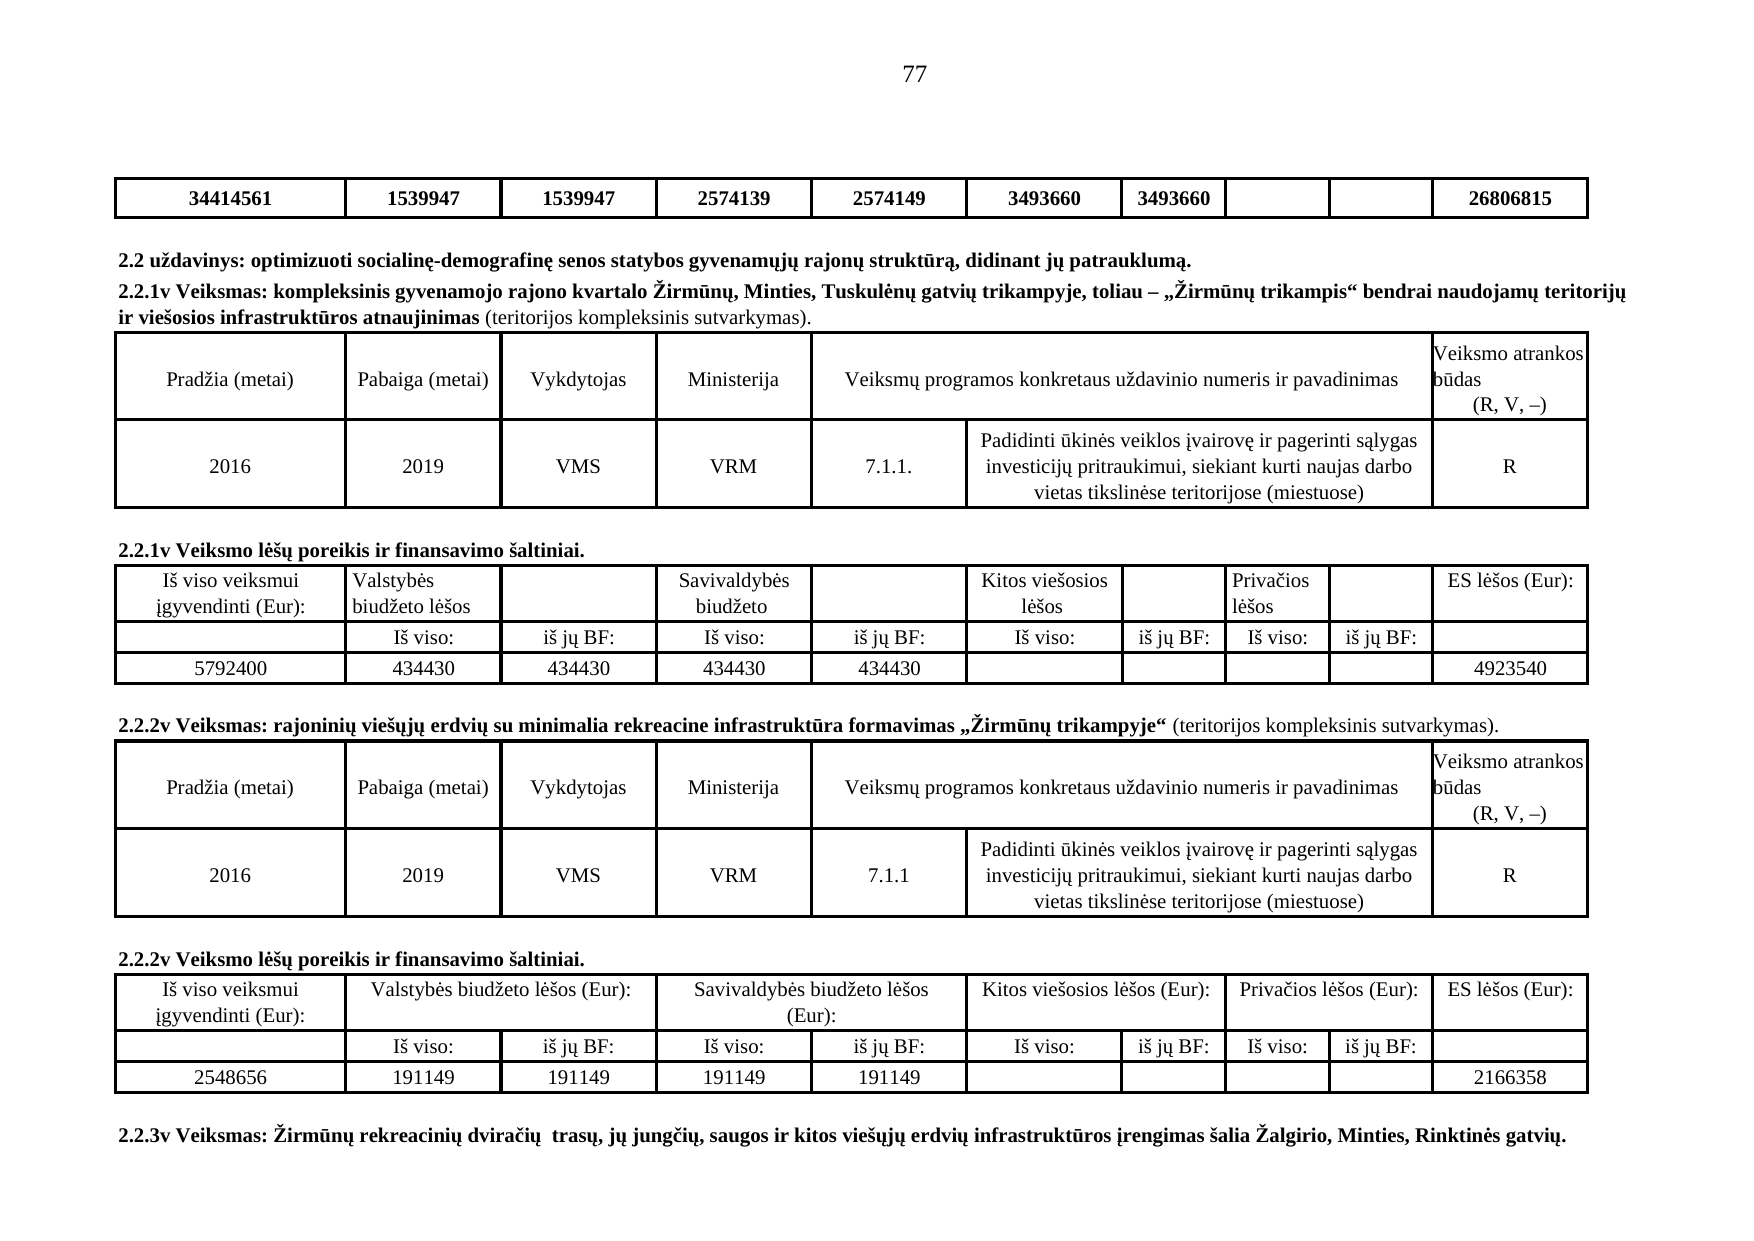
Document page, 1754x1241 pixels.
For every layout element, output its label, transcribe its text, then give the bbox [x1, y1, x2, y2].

table_header Veiksmo atrankos būdas (R, V, –) [1434, 743, 1586, 827]
table_header [503, 567, 655, 620]
table_cell iš jų BF: [503, 1032, 655, 1060]
table_header Ministerija [658, 334, 810, 418]
table_header Vykdytojas [503, 743, 655, 827]
table_cell 7.1.1. [813, 421, 965, 506]
table_cell 2574149 [813, 180, 965, 216]
table_cell Padidinti ūkinės veiklos įvairovę ir pagerinti sąlygas investicijų pritraukimui, siekiant kurti naujas darbo vietas tikslinėse teritorijose (miestuose) [968, 830, 1431, 914]
text 2.2.1v Veiksmas: kompleksinis gyvenamojo rajono kvartalo Žirmūnų, Minties, Tuskulėnų gatvių trikampyje, toliau – „Žirmūnų trikampis“ bendrai naudojamų teritorijų ir viešosios infrastruktūros atnaujinimas (teritorijos kompleksinis sutvarkymas). [118, 279, 1636, 329]
table_cell 7.1.1 [813, 830, 965, 914]
table_header Pradžia (metai) [117, 743, 344, 827]
table_header Iš viso veiksmui įgyvendinti (Eur): [117, 567, 344, 620]
table_cell [1331, 1063, 1431, 1091]
table_cell [1434, 623, 1586, 651]
table_cell [968, 1063, 1120, 1091]
table_header ES lėšos (Eur): [1434, 976, 1586, 1029]
table_header Privačios lėšos [1227, 567, 1328, 620]
table_header Veiksmų programos konkretaus uždavinio numeris ir pavadinimas [813, 743, 1431, 827]
table_header [1124, 567, 1224, 620]
table_cell iš jų BF: [1331, 623, 1431, 651]
table_cell 26806815 [1434, 180, 1586, 216]
table_header Pradžia (metai) [117, 334, 344, 418]
table_cell [117, 1032, 344, 1060]
table_cell Iš viso: [968, 1032, 1120, 1060]
table_header Pabaiga (metai) [347, 743, 499, 827]
table_cell iš jų BF: [813, 623, 965, 651]
table_cell [117, 623, 344, 651]
table_cell 434430 [503, 654, 655, 682]
table_cell iš jų BF: [1331, 1032, 1431, 1060]
table_cell VRM [658, 421, 810, 506]
table_cell 2019 [347, 830, 499, 914]
table_cell R [1434, 421, 1586, 506]
table_cell R [1434, 830, 1586, 914]
table_header Kitos viešosios lėšos [968, 567, 1121, 620]
text 2.2.2v Veiksmo lėšų poreikis ir finansavimo šaltiniai. [118, 946, 1636, 971]
table_header Kitos viešosios lėšos (Eur): [968, 976, 1224, 1029]
table_cell 2016 [117, 421, 344, 506]
table_cell [1434, 1032, 1586, 1060]
table_cell 2574139 [658, 180, 810, 216]
table_header ES lėšos (Eur): [1434, 567, 1586, 620]
table_cell 34414561 [117, 180, 344, 216]
text 2.2.1v Veiksmo lėšų poreikis ir finansavimo šaltiniai. [118, 538, 1636, 562]
text 2.2.2v Veiksmas: rajoninių viešųjų erdvių su minimalia rekreacine infrastruktūra formavimas „Žirmūnų trikampyje“ (teritorijos kompleksinis sutvarkymas). [118, 713, 1636, 737]
table_header Iš viso veiksmui įgyvendinti (Eur): [117, 976, 344, 1029]
table_header Savivaldybės biudžeto [658, 567, 810, 620]
table_header Valstybės biudžeto lėšos (Eur): [347, 976, 655, 1029]
table_header Ministerija [658, 743, 810, 827]
text 2.2.3v Veiksmas: Žirmūnų rekreacinių dviračių trasų, jų jungčių, saugos ir kitos viešųjų erdvių infrastruktūros įrengimas šalia Žalgirio, Minties, Rinktinės gatvių. [118, 1122, 1636, 1147]
table_header Savivaldybės biudžeto lėšos (Eur): [658, 976, 965, 1029]
table_header Valstybės biudžeto lėšos [347, 567, 499, 620]
table_cell [968, 654, 1121, 682]
table_header Veiksmo atrankos būdas (R, V, –) [1434, 334, 1586, 418]
table_cell Iš viso: [347, 623, 499, 651]
table_cell VRM [658, 830, 810, 914]
table_header Pabaiga (metai) [347, 334, 499, 418]
table_cell 1539947 [503, 180, 655, 216]
table_header Vykdytojas [503, 334, 655, 418]
table_cell [1124, 654, 1224, 682]
table_header Privačios lėšos (Eur): [1227, 976, 1431, 1029]
text 2.2 uždavinys: optimizuoti socialinę-demografinę senos statybos gyvenamųjų rajonų struktūrą, didinant jų patrauklumą. [118, 248, 1636, 272]
table_cell 3493660 [1123, 180, 1224, 216]
table_cell Iš viso: [968, 623, 1121, 651]
table_cell 2548656 [117, 1063, 344, 1091]
table_header [1331, 567, 1431, 620]
table_cell 2019 [347, 421, 499, 506]
table_cell Iš viso: [658, 1032, 810, 1060]
table_cell iš jų BF: [503, 623, 655, 651]
table_cell iš jų BF: [1123, 1032, 1224, 1060]
table_cell 191149 [347, 1063, 499, 1091]
table_cell Padidinti ūkinės veiklos įvairovę ir pagerinti sąlygas investicijų pritraukimui, siekiant kurti naujas darbo vietas tikslinėse teritorijose (miestuose) [968, 421, 1431, 506]
table_header Veiksmų programos konkretaus uždavinio numeris ir pavadinimas [813, 334, 1431, 418]
table_cell VMS [503, 421, 655, 506]
table_cell [1331, 654, 1431, 682]
table_cell [1227, 180, 1328, 216]
table_cell Iš viso: [1227, 1032, 1328, 1060]
table_cell 434430 [347, 654, 499, 682]
table_cell Iš viso: [1227, 623, 1328, 651]
table_cell 434430 [658, 654, 810, 682]
table_cell 5792400 [117, 654, 344, 682]
table_cell [1227, 1063, 1328, 1091]
table_cell Iš viso: [347, 1032, 499, 1060]
table_cell 4923540 [1434, 654, 1586, 682]
table_cell 3493660 [968, 180, 1120, 216]
table_cell Iš viso: [658, 623, 810, 651]
table_cell VMS [503, 830, 655, 914]
table_cell 2016 [117, 830, 344, 914]
table_cell 191149 [813, 1063, 965, 1091]
table_cell [1123, 1063, 1224, 1091]
table_cell 1539947 [347, 180, 499, 216]
table_cell iš jų BF: [813, 1032, 965, 1060]
table_cell 191149 [658, 1063, 810, 1091]
table_cell 2166358 [1434, 1063, 1586, 1091]
table_cell iš jų BF: [1124, 623, 1224, 651]
table_cell [1331, 180, 1431, 216]
table_cell 434430 [813, 654, 965, 682]
table_header [813, 567, 965, 620]
table_cell 191149 [503, 1063, 655, 1091]
table_cell [1227, 654, 1328, 682]
